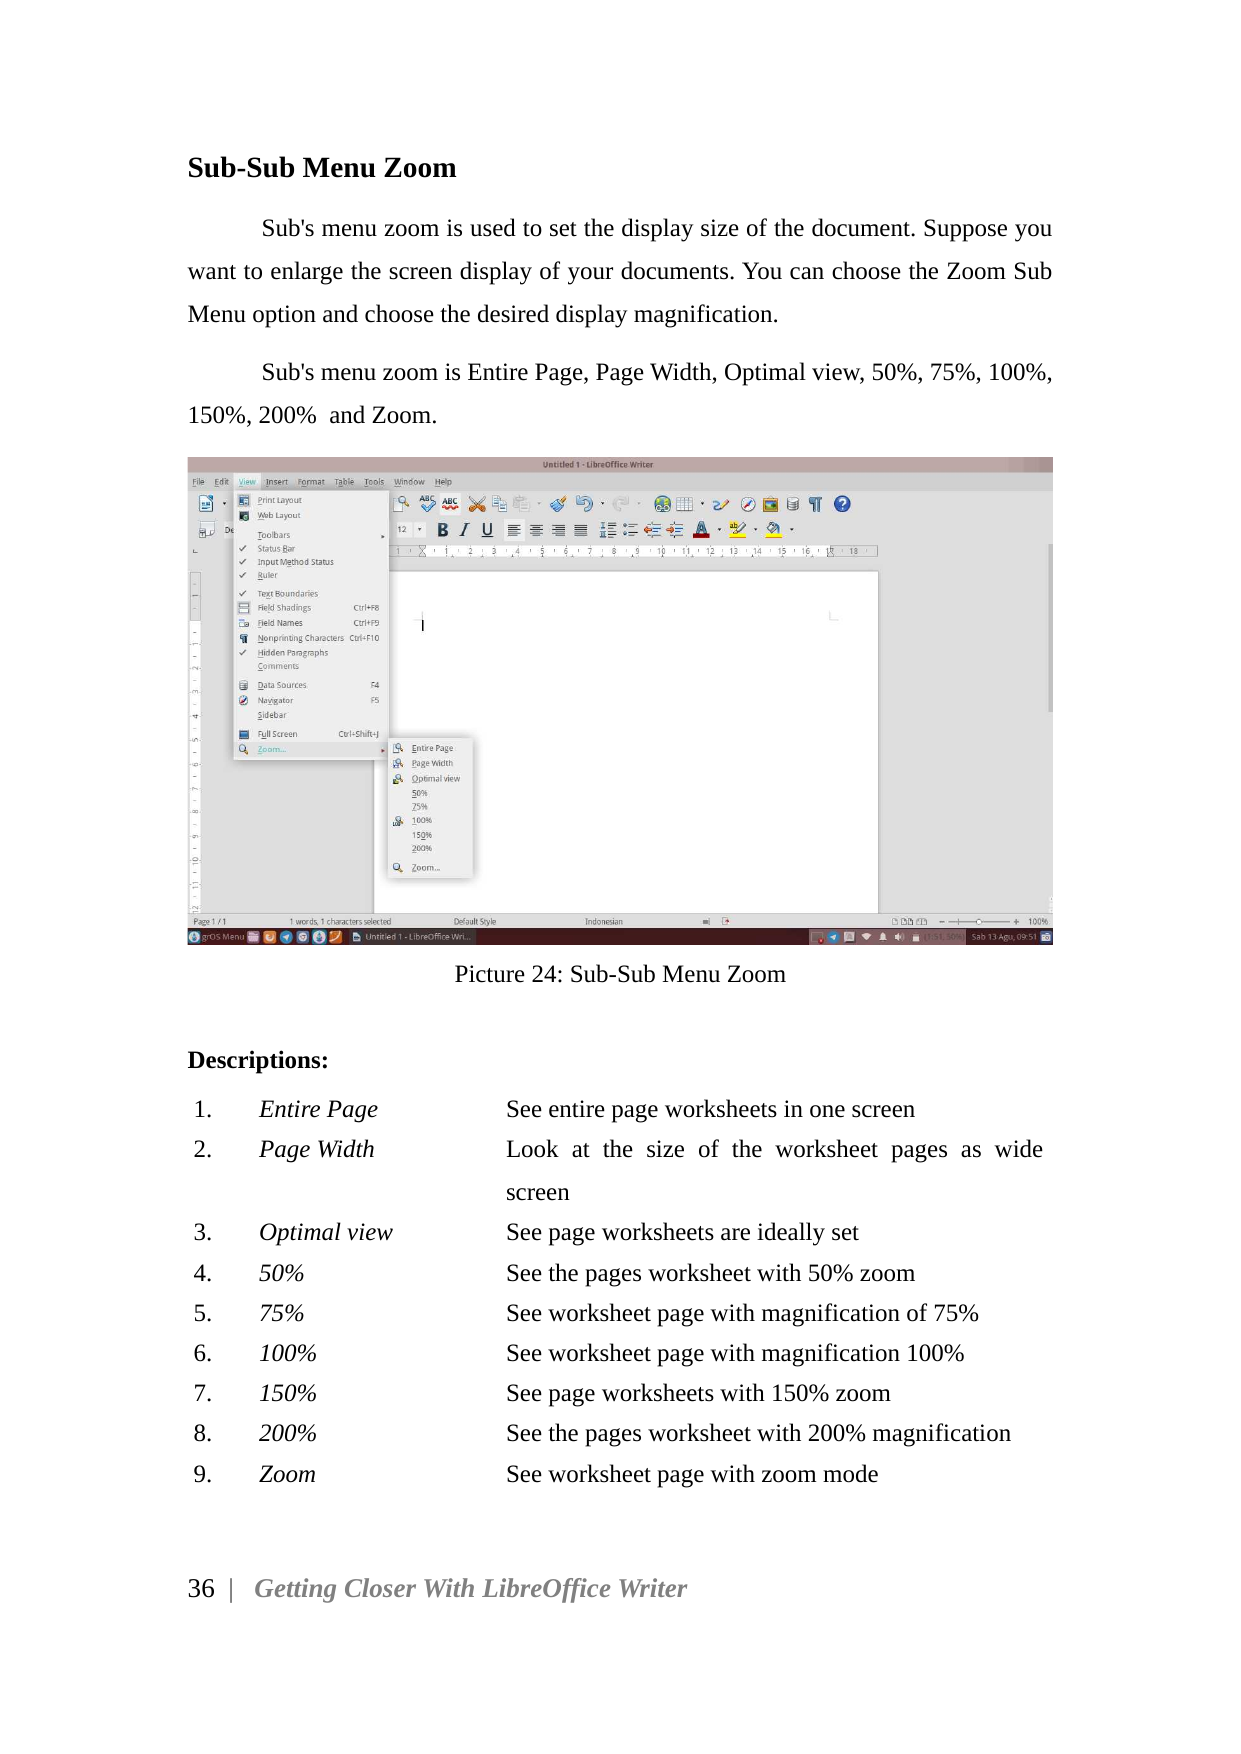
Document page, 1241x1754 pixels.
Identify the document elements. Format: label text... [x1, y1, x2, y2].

table_cell 9. [188, 1453, 253, 1493]
table_cell See worksheet page with zoom mode [500, 1453, 1050, 1493]
table_cell 150% [253, 1373, 500, 1413]
text Descriptions: [187, 1045, 1053, 1074]
table_cell 4. [188, 1252, 253, 1292]
table_cell Optimal view [253, 1212, 500, 1252]
text Sub's menu zoom is Entire Page, Page Width, Optimal view, 50%, 75%, 100%, 150%, 200% and Zoom. [187, 357, 1053, 429]
table_cell 6. [188, 1333, 253, 1373]
table_cell 75% [253, 1292, 500, 1332]
table_header 1. [188, 1088, 253, 1128]
table_cell 7. [188, 1373, 253, 1413]
table_cell 3. [188, 1212, 253, 1252]
picture [187, 457, 1053, 945]
table_cell 200% [253, 1413, 500, 1453]
table_cell See page worksheets with 150% zoom [500, 1373, 1050, 1413]
table_cell 2. [188, 1129, 253, 1212]
text Sub's menu zoom is used to set the display size of the document. Suppose you want to enlarge the screen display of your documents. You can choose the Zoom Sub Menu option and choose the desired display magnification. [187, 213, 1053, 328]
table_cell See the pages worksheet with 50% zoom [500, 1252, 1050, 1292]
table_cell See page worksheets are ideally set [500, 1212, 1050, 1252]
table_cell Look at the size of the worksheet pages as wide screen [500, 1129, 1050, 1212]
table_cell 100% [253, 1333, 500, 1373]
subtitle Sub-Sub Menu Zoom [187, 150, 1053, 184]
table_cell See the pages worksheet with 200% magnification [500, 1413, 1050, 1453]
text Picture 24: Sub-Sub Menu Zoom [187, 945, 1053, 988]
table_cell See worksheet page with magnification of 75% [500, 1292, 1050, 1332]
table_cell Page Width [253, 1129, 500, 1212]
table_header Entire Page [253, 1088, 500, 1128]
table_cell Zoom [253, 1453, 500, 1493]
table_cell 8. [188, 1413, 253, 1453]
table_cell 50% [253, 1252, 500, 1292]
table_header See entire page worksheets in one screen [500, 1088, 1050, 1128]
table_cell See worksheet page with magnification 100% [500, 1333, 1050, 1373]
table_cell 5. [188, 1292, 253, 1332]
